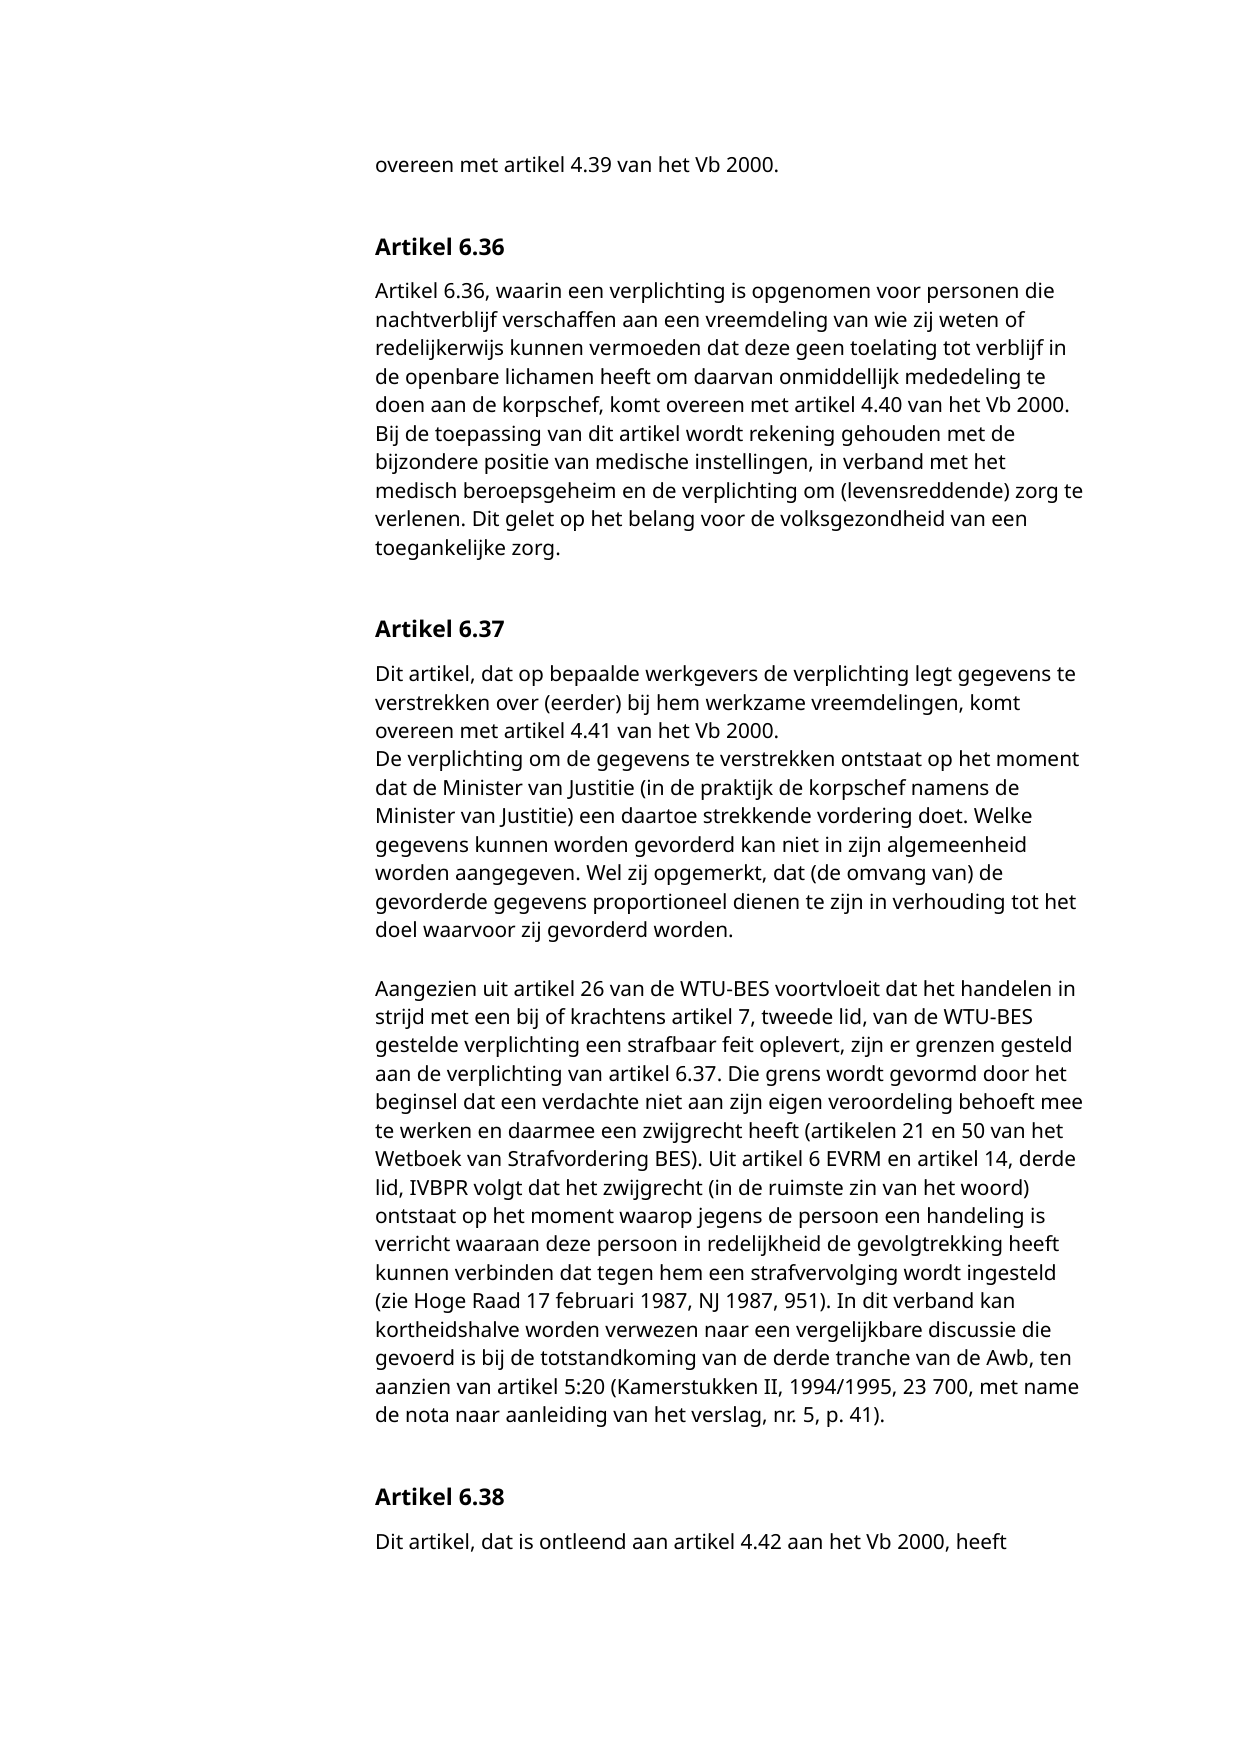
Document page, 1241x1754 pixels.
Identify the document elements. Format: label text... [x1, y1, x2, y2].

text overeen met artikel 4.39 van het Vb 2000. [375, 150, 1090, 178]
text De verplichting om de gegevens te verstrekken ontstaat op het moment dat de Minister van Justitie (in de praktijk de korpschef namens de Minister van Justitie) een daartoe strekkende vordering doet. Welke gegevens kunnen worden gevorderd kan niet in zijn algemeenheid worden aangegeven. Wel zij opgemerkt, dat (de omvang van) de gevorderde gegevens proportioneel dienen te zijn in verhouding tot het doel waarvoor zij gevorderd worden. [375, 744, 1090, 944]
text Aangezien uit artikel 26 van de WTU-BES voortvloeit dat het handelen in strijd met een bij of krachtens artikel 7, tweede lid, van de WTU-BES gestelde verplichting een strafbaar feit oplevert, zijn er grenzen gesteld aan de verplichting van artikel 6.37. Die grens wordt gevormd door het beginsel dat een verdachte niet aan zijn eigen veroordeling behoeft mee te werken en daarmee een zwijgrecht heeft (artikelen 21 en 50 van het Wetboek van Strafvordering BES). Uit artikel 6 EVRM en artikel 14, derde lid, IVBPR volgt dat het zwijgrecht (in de ruimste zin van het woord) ontstaat op het moment waarop jegens de persoon een handeling is verricht waaraan deze persoon in redelijkheid de gevolgtrekking heeft kunnen verbinden dat tegen hem een strafvervolging wordt ingesteld (zie Hoge Raad 17 februari 1987, NJ 1987, 951). In dit verband kan kortheidshalve worden verwezen naar een vergelijkbare discussie die gevoerd is bij de totstandkoming van de derde tranche van de Awb, ten aanzien van artikel 5:20 (Kamerstukken II, 1994/1995, 23 700, met name de nota naar aanleiding van het verslag, nr. 5, p. 41). [375, 974, 1090, 1429]
text Dit artikel, dat is ontleend aan artikel 4.42 aan het Vb 2000, heeft [375, 1527, 1090, 1555]
text Artikel 6.36, waarin een verplichting is opgenomen voor personen die nachtverblijf verschaffen aan een vreemdeling van wie zij weten of redelijkerwijs kunnen vermoeden dat deze geen toelating tot verblijf in de openbare lichamen heeft om daarvan onmiddellijk mededeling te doen aan de korpschef, komt overeen met artikel 4.40 van het Vb 2000. Bij de toepassing van dit artikel wordt rekening gehouden met de bijzondere positie van medische instellingen, in verband met het medisch beroepsgeheim en de verplichting om (levensreddende) zorg te verlenen. Dit gelet op het belang voor de volksgezondheid van een toegankelijke zorg. [375, 277, 1090, 561]
subtitle Artikel 6.37 [375, 613, 1090, 644]
text Dit artikel, dat op bepaalde werkgevers de verplichting legt gegevens te verstrekken over (eerder) bij hem werkzame vreemdelingen, komt overeen met artikel 4.41 van het Vb 2000. [375, 659, 1090, 744]
subtitle Artikel 6.38 [375, 1481, 1090, 1512]
subtitle Artikel 6.36 [375, 230, 1090, 262]
